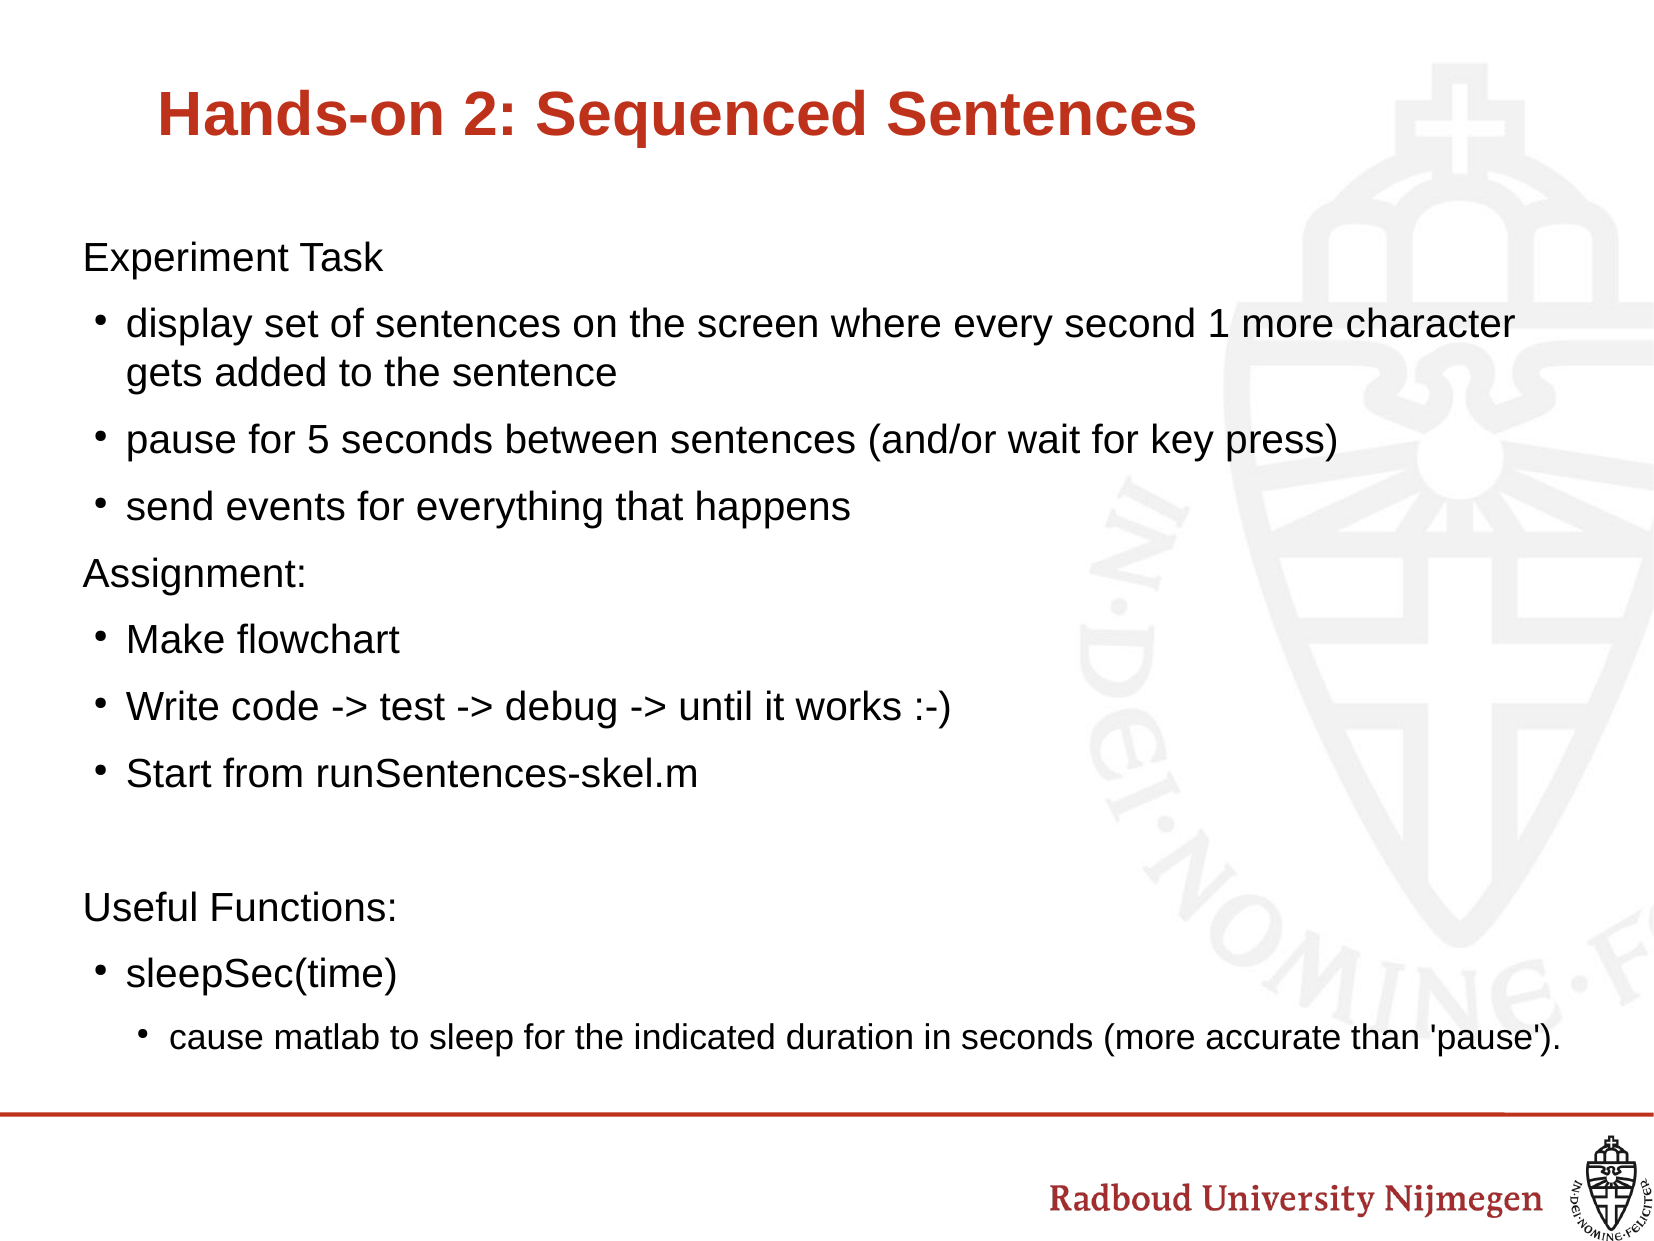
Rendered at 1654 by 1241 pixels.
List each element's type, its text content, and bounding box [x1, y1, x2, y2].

text_box Hands-on 2: Sequenced Sentences [149, 64, 1315, 204]
picture [0, 0, 1654, 1112]
list Experiment Task display set of sentences on the screen where every second 1 more character gets added to the sentence pause for 5 seconds between sentences (and/or wait for key press) send events for everything that happens Assignment: Make flowchart Write code -> test -> debug -> until it works :-) Start from runSentences-skel.m Useful Functions: sleepSec(time) cause matlab to sleep for the indicated duration in seconds (more accurate than 'pause'). [82, 230, 1571, 1103]
picture [0, 1117, 1654, 1241]
